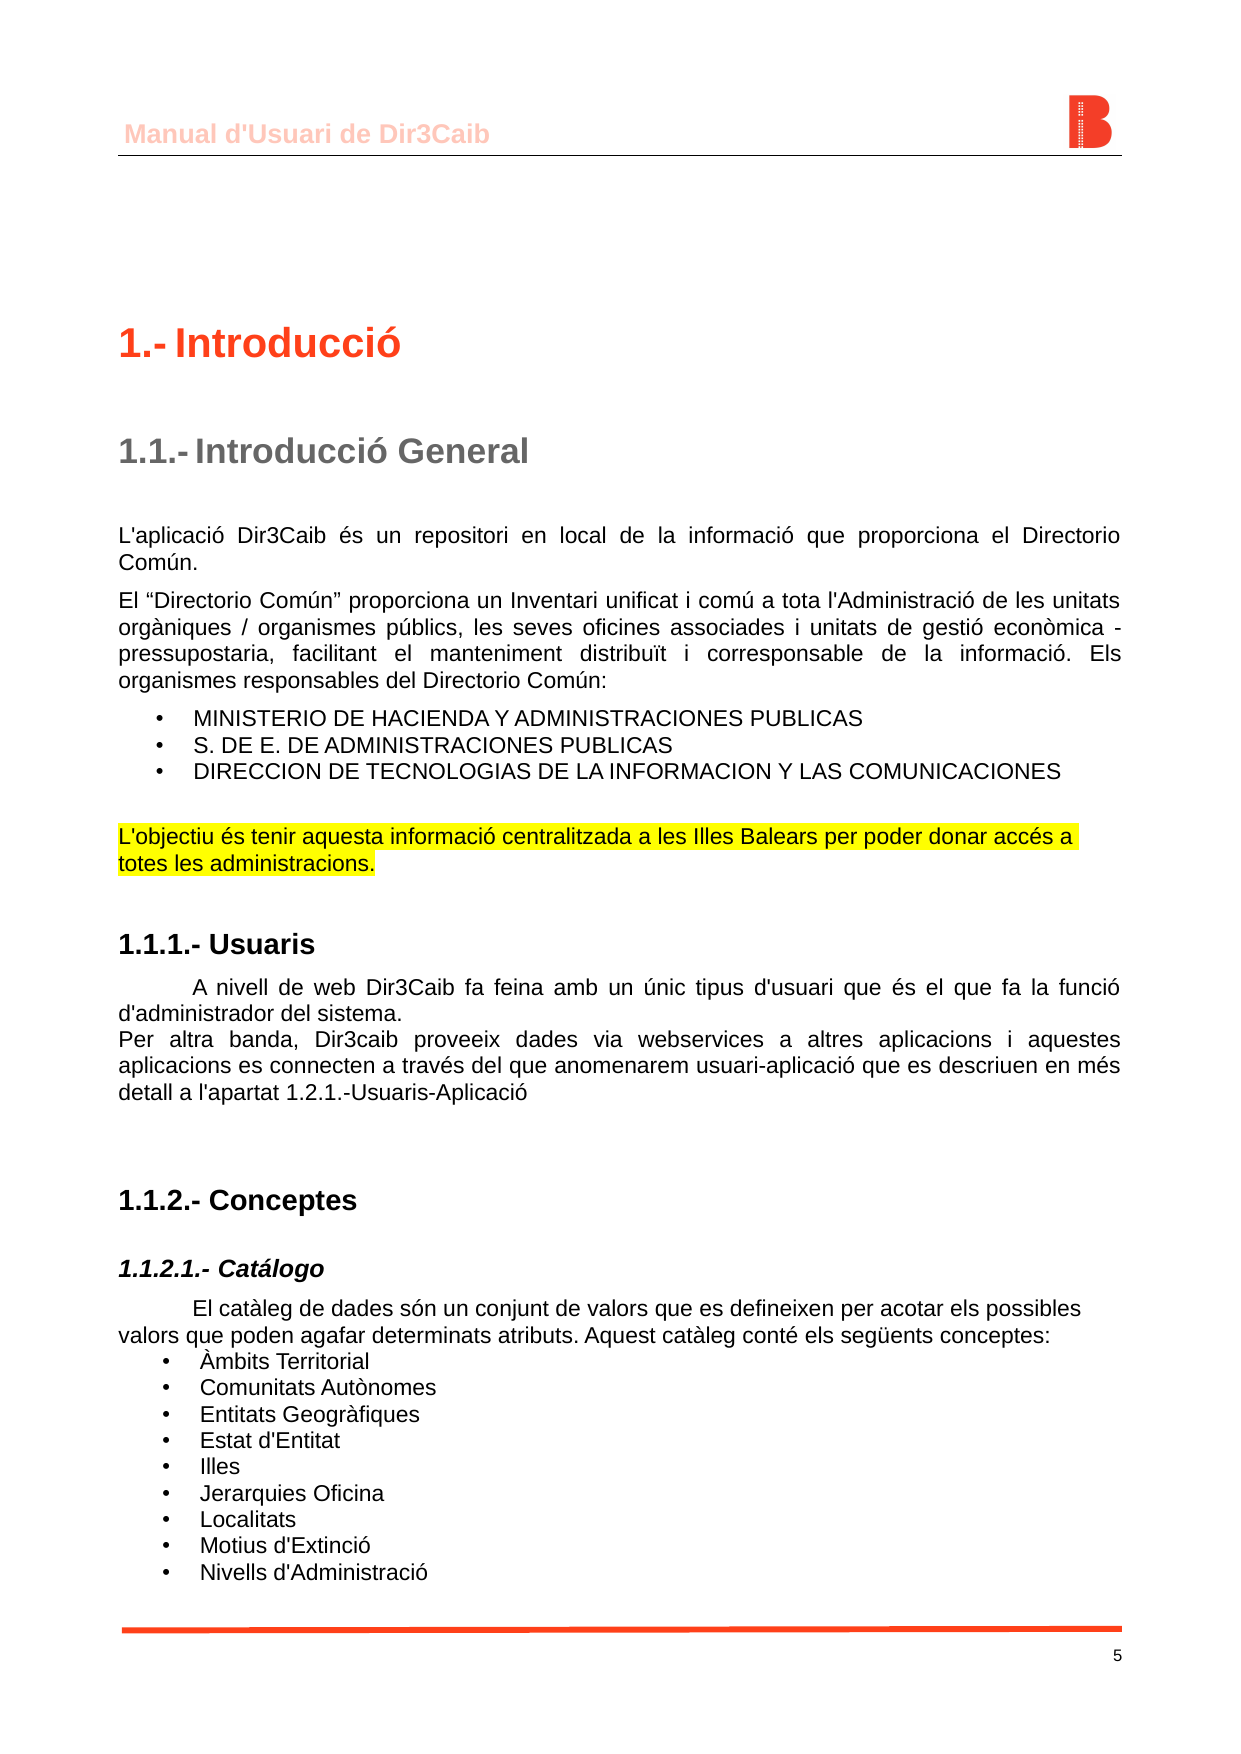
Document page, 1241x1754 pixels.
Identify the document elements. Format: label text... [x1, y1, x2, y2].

list Illes [162, 1453, 1122, 1480]
text El “Directorio Común” proporciona un Inventari unificat i comú a tota l'Administració de les unitats orgàniques / organismes públics, les seves oficines associades i unitats de gestió econòmica - pressupostaria, facilitant el manteniment distribuït i corresponsable de la informació. Els organismes responsables del Directorio Común: [118, 587, 1122, 693]
list MINISTERIO DE HACIENDA Y ADMINISTRACIONES PUBLICAS [156, 705, 1122, 732]
list Estat d'Entitat [162, 1427, 1122, 1453]
list Localitats [162, 1506, 1122, 1532]
text L'aplicació Dir3Caib és un repositori en local de la informació que proporciona el Directorio Común. [118, 522, 1122, 575]
subtitle Introducció [118, 318, 1122, 366]
picture [1063, 94, 1117, 150]
text El catàleg de dades són un conjunt de valors que es defineixen per acotar els possibles valors que poden agafar determinats atributs. Aquest catàleg conté els següents conceptes: [118, 1295, 1122, 1348]
list Comunitats Autònomes [162, 1374, 1122, 1401]
subtitle Usuaris [118, 927, 1122, 961]
list Entitats Geogràfiques [162, 1401, 1122, 1427]
list Motius d'Extinció [162, 1532, 1122, 1559]
list S. DE E. DE ADMINISTRACIONES PUBLICAS [156, 732, 1122, 758]
text Per altra banda, Dir3caib proveeix dades via webservices a altres aplicacions i aquestes aplicacions es connecten a través del que anomenarem usuari-aplicació que es descriuen en més detall a l'apartat 1.2.1.-Usuaris-Aplicació [118, 1026, 1122, 1105]
list Nivells d'Administració [162, 1559, 1122, 1585]
subtitle Introducció General [118, 430, 1122, 471]
subtitle Catálogo [118, 1254, 1122, 1283]
list DIRECCION DE TECNOLOGIAS DE LA INFORMACION Y LAS COMUNICACIONES [156, 758, 1122, 784]
text A nivell de web Dir3Caib fa feina amb un únic tipus d'usuari que és el que fa la funció d'administrador del sistema. [118, 973, 1122, 1026]
subtitle Conceptes [118, 1183, 1122, 1216]
list Àmbits Territorial [162, 1348, 1122, 1374]
list Jerarquies Oficina [162, 1480, 1122, 1506]
text L'objectiu és tenir aquesta informació centralitzada a les Illes Balears per poder donar accés a totes les administracions. [118, 823, 1122, 876]
